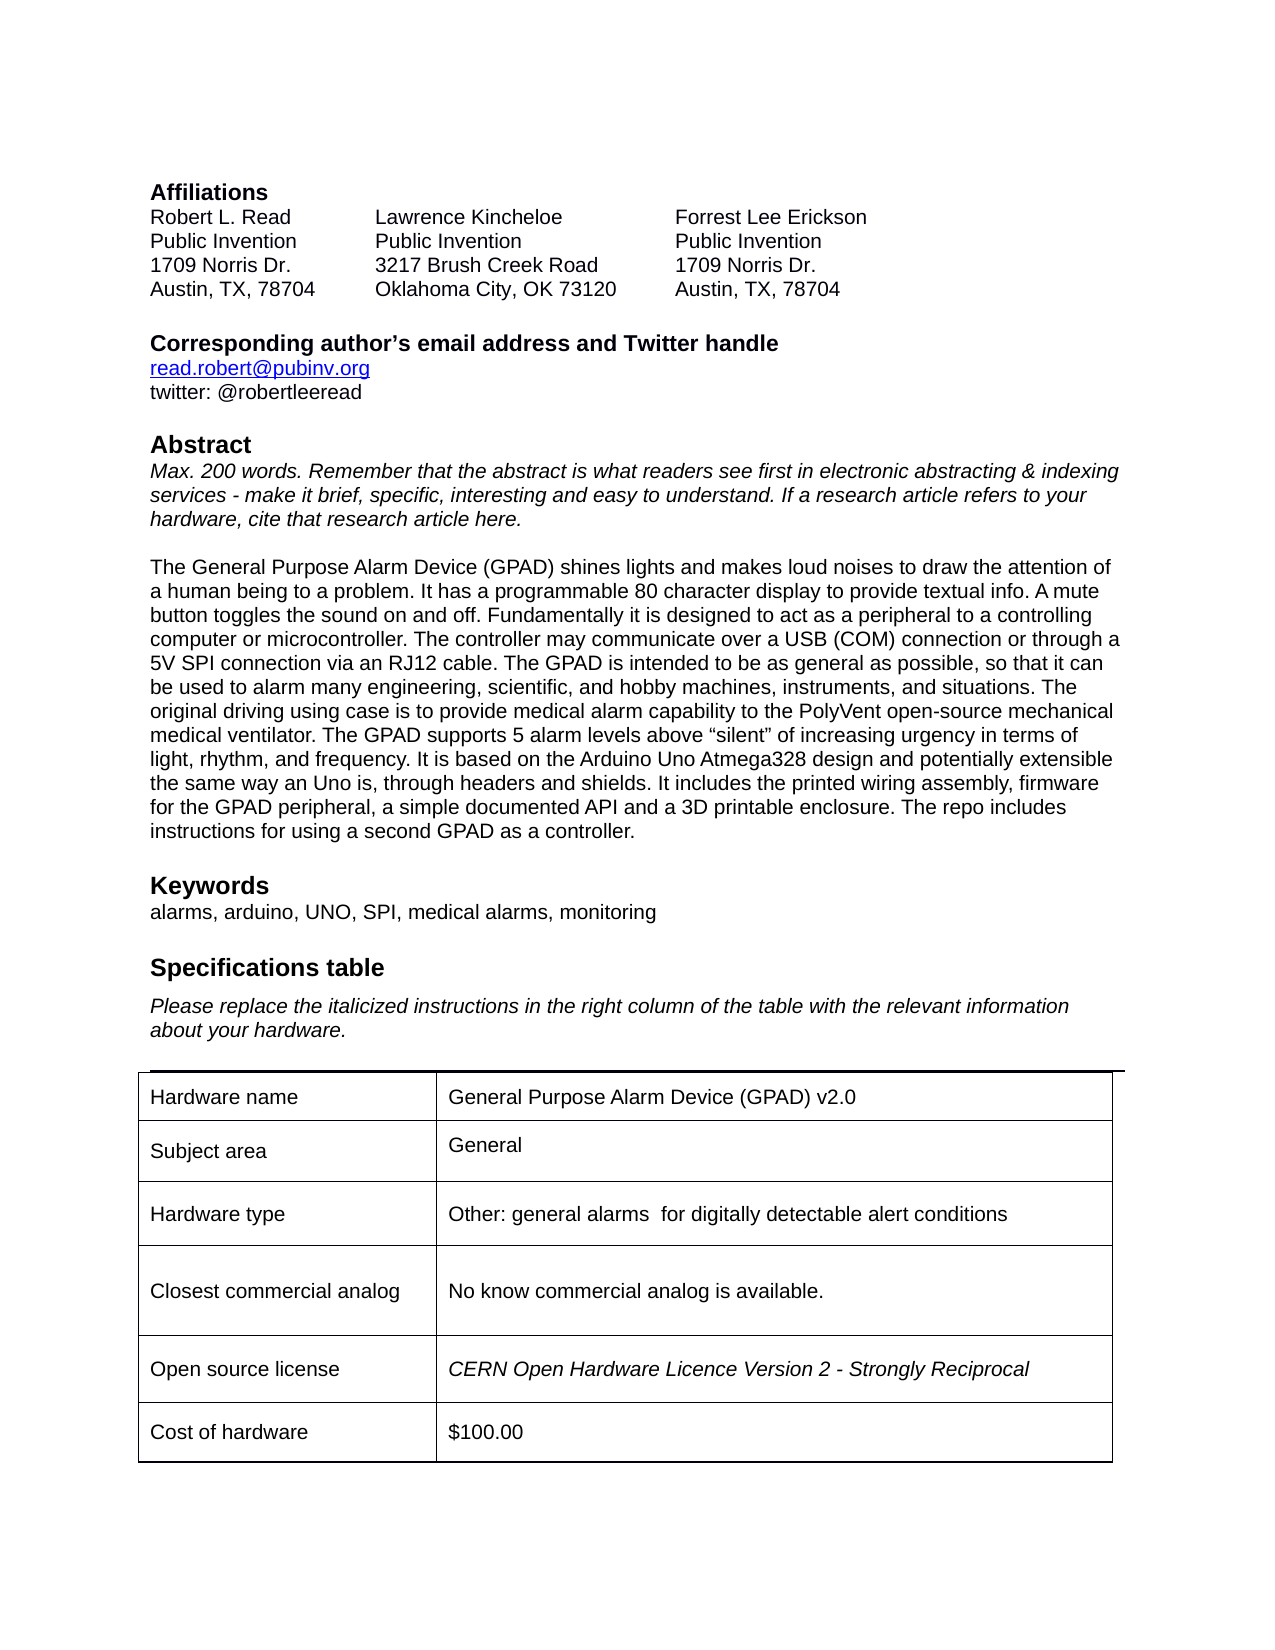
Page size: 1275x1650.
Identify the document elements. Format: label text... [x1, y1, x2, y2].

text Corresponding author’s email address and Twitter handle [150, 330, 1125, 356]
text Public Invention Public Invention Public Invention [150, 229, 1125, 253]
text Austin, TX, 78704 Oklahoma City, OK 73120 Austin, TX, 78704 [150, 277, 1125, 301]
text Affiliations [150, 179, 1125, 205]
table_cell No know commercial analog is available. [437, 1246, 1112, 1335]
table_cell Closest commercial analog [139, 1246, 436, 1335]
text read.robert@pubinv.org [150, 356, 1125, 380]
table_header General Purpose Alarm Device (GPAD) v2.0 [437, 1073, 1112, 1120]
text Max. 200 words. Remember that the abstract is what readers see first in electronic abstracting & indexing services - make it brief, specific, interesting and easy to understand. If a research article refers to your hardware, cite that research article here. [150, 459, 1125, 531]
text twitter: @robertleeread [150, 380, 1125, 404]
table_cell CERN Open Hardware Licence Version 2 - Strongly Reciprocal [437, 1336, 1112, 1402]
text Specifications table [150, 953, 1125, 981]
table_cell Cost of hardware [139, 1403, 436, 1461]
table_cell Other: general alarms for digitally detectable alert conditions [437, 1182, 1112, 1245]
table_cell Hardware type [139, 1182, 436, 1245]
text The General Purpose Alarm Device (GPAD) shines lights and makes loud noises to draw the attention of a human being to a problem. It has a programmable 80 character display to provide textual info. A mute button toggles the sound on and off. Fundamentally it is designed to act as a peripheral to a controlling computer or microcontroller. The controller may communicate over a USB (COM) connection or through a 5V SPI connection via an RJ12 cable. The GPAD is intended to be as general as possible, so that it can be used to alarm many engineering, scientific, and hobby machines, instruments, and situations. The original driving using case is to provide medical alarm capability to the PolyVent open-source mechanical medical ventilator. The GPAD supports 5 alarm levels above “silent” of increasing urgency in terms of light, rhythm, and frequency. It is based on the Arduino Uno Atmega328 design and potentially extensible the same way an Uno is, through headers and shields. It includes the printed wiring assembly, firmware for the GPAD peripheral, a simple documented API and a 3D printable enclosure. The repo includes instructions for using a second GPAD as a controller. [150, 555, 1125, 842]
table_cell $100.00 [437, 1403, 1112, 1461]
table_cell Subject area [139, 1121, 436, 1181]
table_header Hardware name [139, 1073, 436, 1120]
table_cell Open source license [139, 1336, 436, 1402]
text Robert L. Read Lawrence Kincheloe Forrest Lee Erickson [150, 205, 1125, 229]
table_cell General [437, 1121, 1112, 1181]
text Please replace the italicized instructions in the right column of the table with the relevant information about your hardware. [150, 994, 1125, 1042]
text 1709 Norris Dr. 3217 Brush Creek Road 1709 Norris Dr. [150, 253, 1125, 277]
text Abstract [150, 430, 1125, 459]
text alarms, arduino, UNO, SPI, medical alarms, monitoring [150, 900, 1125, 924]
text Keywords [150, 871, 1125, 900]
